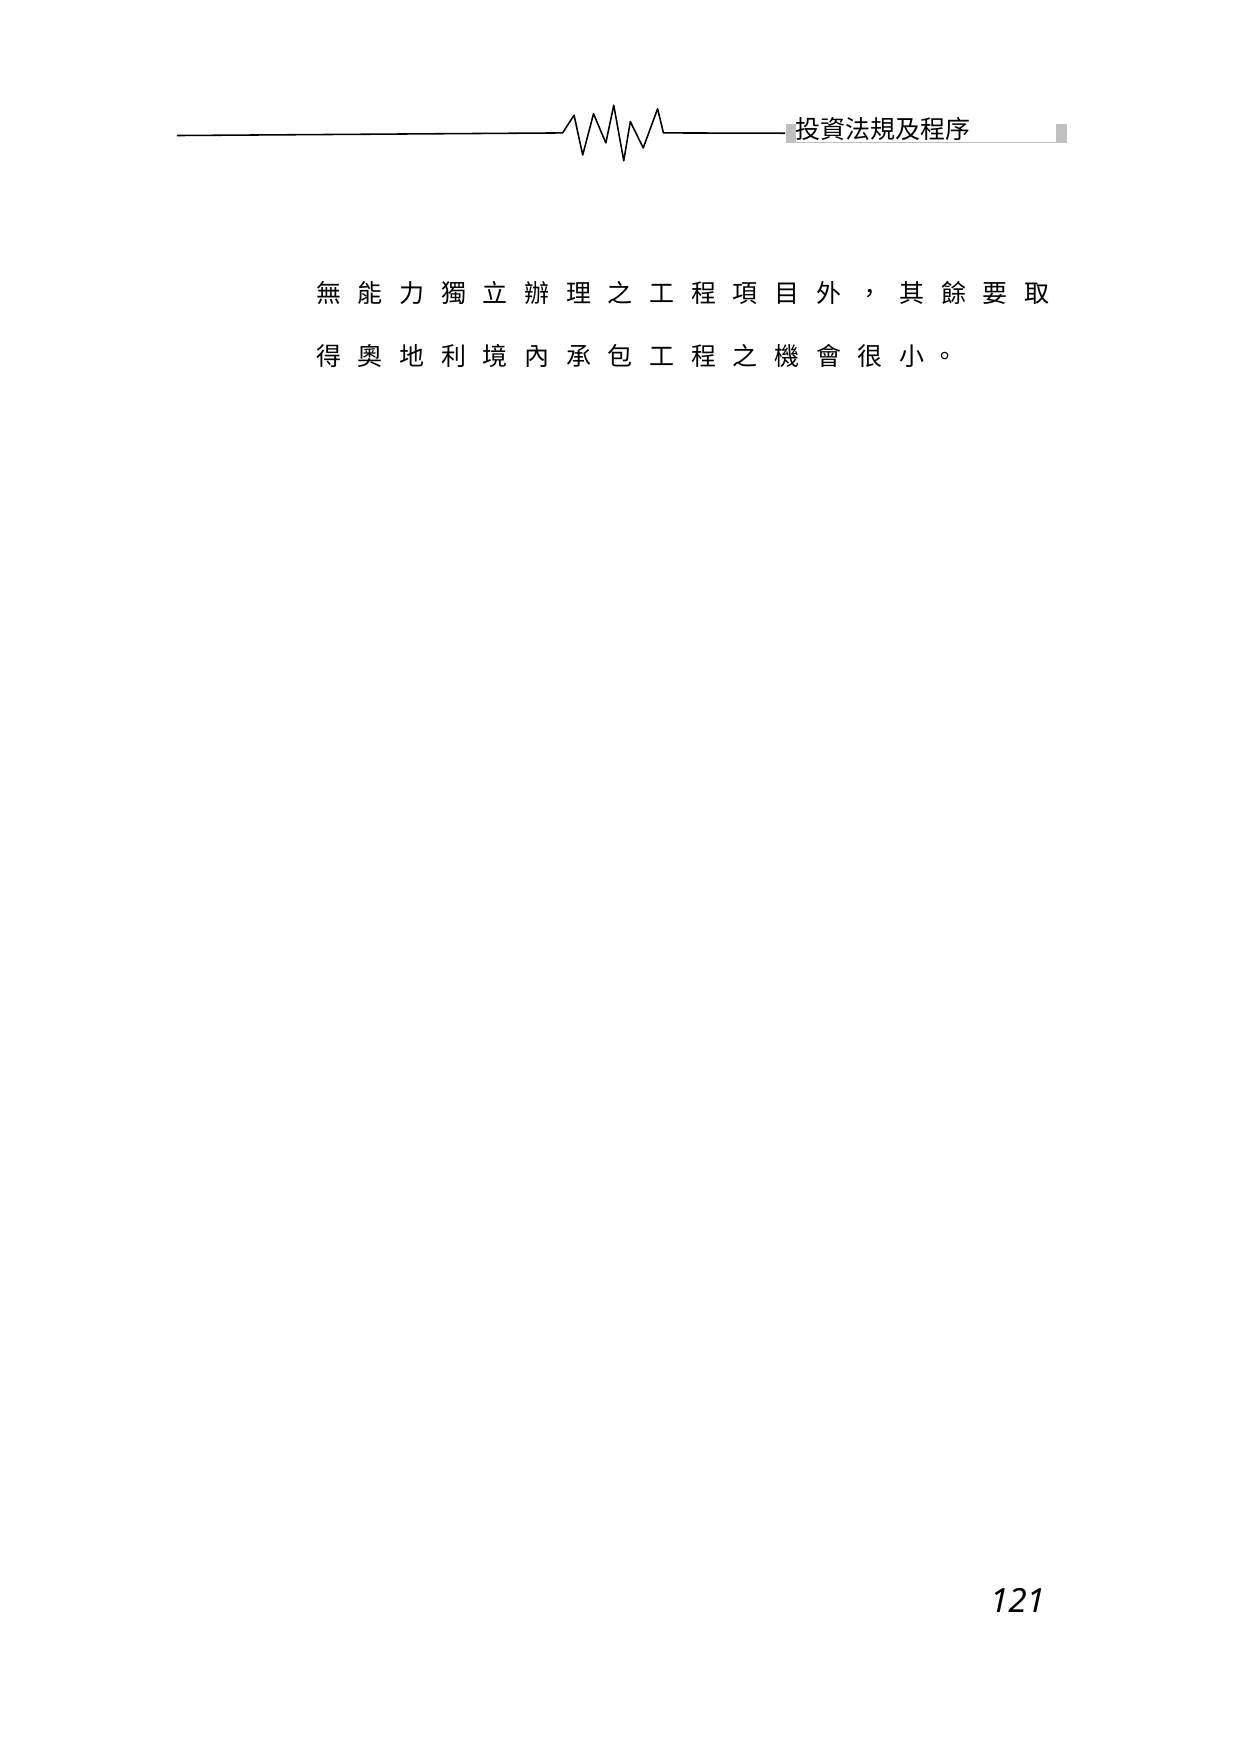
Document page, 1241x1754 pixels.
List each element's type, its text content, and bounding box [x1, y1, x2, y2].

text 無能力獨立辦理之工程項目外，其餘要取得奧地利境內承包工程之機會很小。 [281, 250, 1058, 375]
